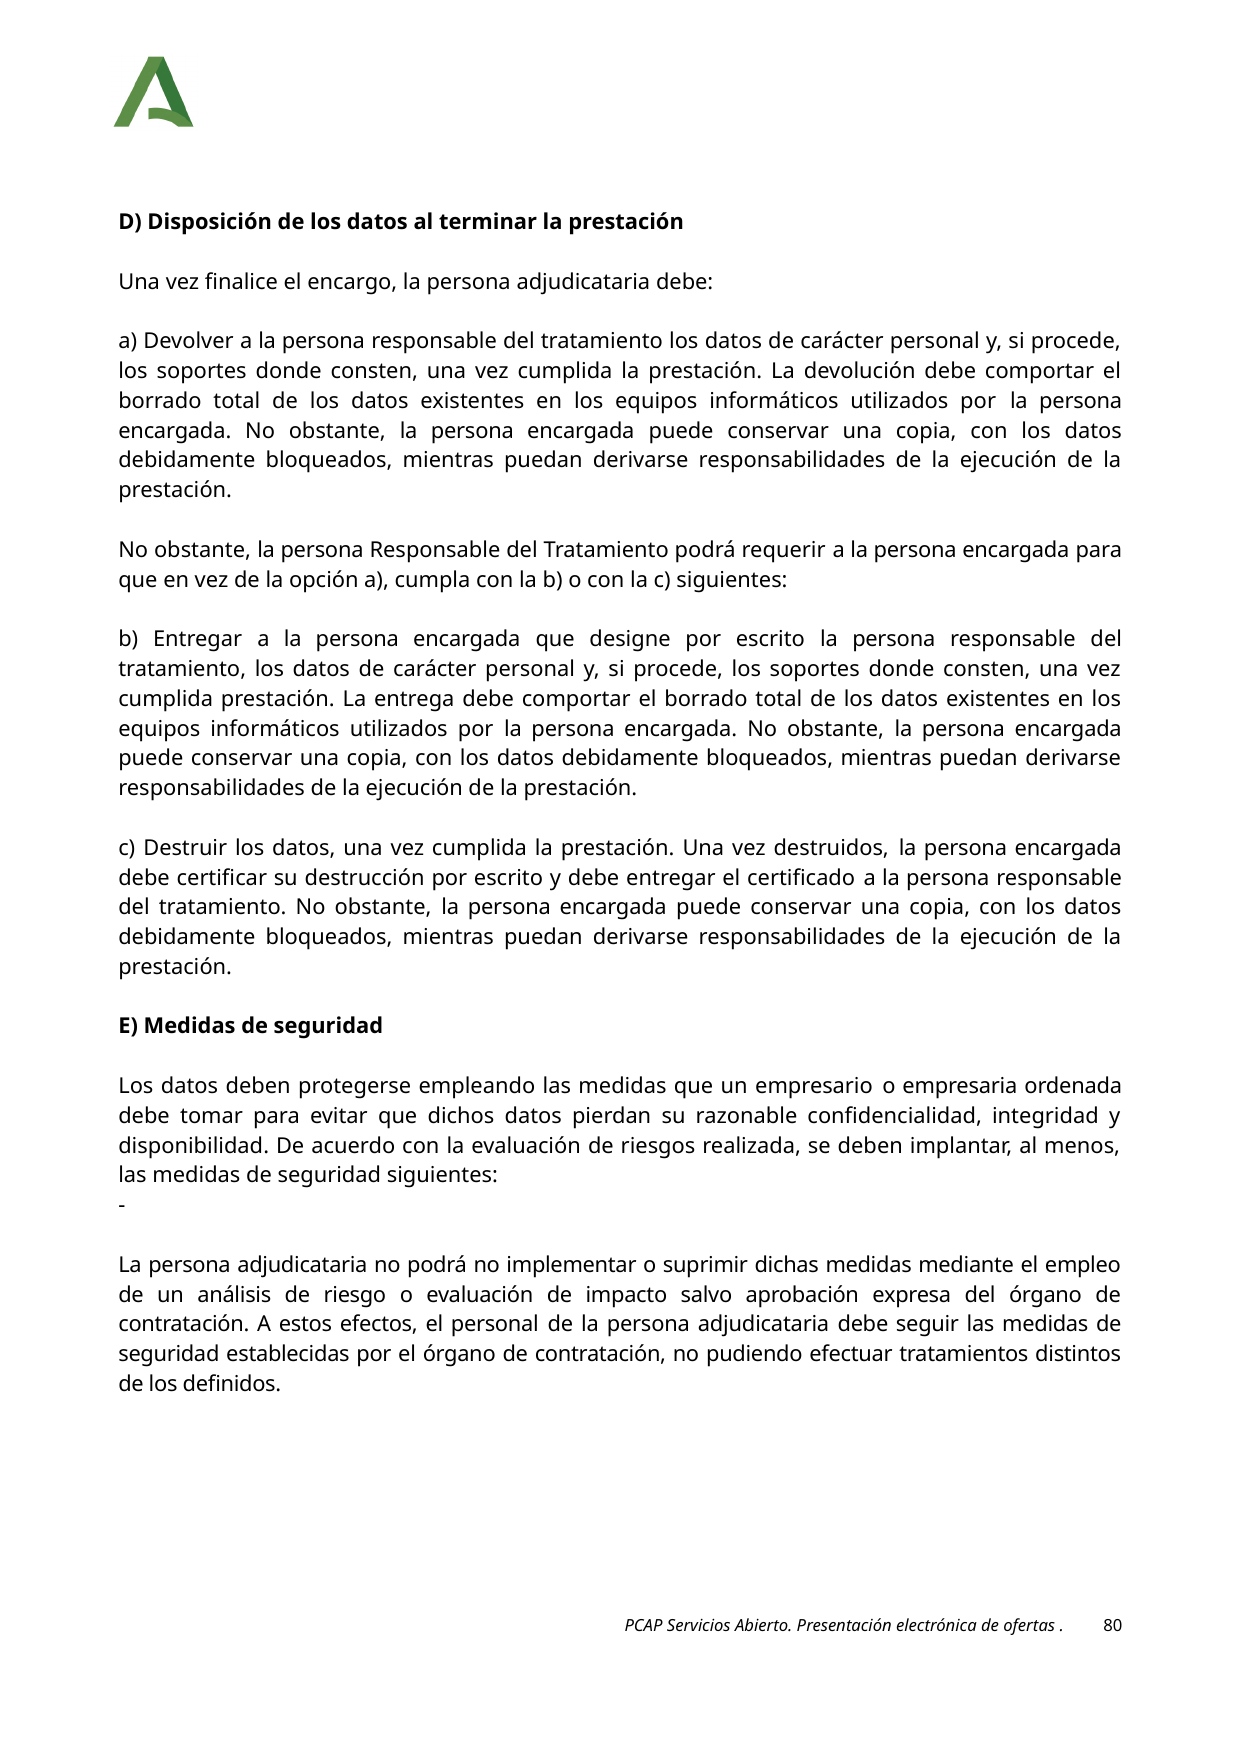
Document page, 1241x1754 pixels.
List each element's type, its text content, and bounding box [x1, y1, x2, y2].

text a) Devolver a la persona responsable del tratamiento los datos de carácter personal y, si procede, los soportes donde consten, una vez cumplida la prestación. La devolución debe comportar el borrado total de los datos existentes en los equipos informáticos utilizados por la persona encargada. No obstante, la persona encargada puede conservar una copia, con los datos debidamente bloqueados, mientras puedan derivarse responsabilidades de la ejecución de la prestación. [118, 325, 1122, 504]
text No obstante, la persona Responsable del Tratamiento podrá requerir a la persona encargada para que en vez de la opción a), cumpla con la b) o con la c) siguientes: [118, 534, 1122, 593]
text Los datos deben protegerse empleando las medidas que un empresario o empresaria ordenada debe tomar para evitar que dichos datos pierdan su razonable confidencialidad, integridad y disponibilidad. De acuerdo con la evaluación de riesgos realizada, se deben implantar, al menos, las medidas de seguridad siguientes: [118, 1070, 1122, 1189]
picture [109, 52, 198, 131]
text La persona adjudicataria no podrá no implementar o suprimir dichas medidas mediante el empleo de un análisis de riesgo o evaluación de impacto salvo aprobación expresa del órgano de contratación. A estos efectos, el personal de la persona adjudicataria debe seguir las medidas de seguridad establecidas por el órgano de contratación, no pudiendo efectuar tratamientos distintos de los definidos. [118, 1249, 1122, 1398]
text b) Entregar a la persona encargada que designe por escrito la persona responsable del tratamiento, los datos de carácter personal y, si procede, los soportes donde consten, una vez cumplida prestación. La entrega debe comportar el borrado total de los datos existentes en los equipos informáticos utilizados por la persona encargada. No obstante, la persona encargada puede conservar una copia, con los datos debidamente bloqueados, mientras puedan derivarse responsabilidades de la ejecución de la prestación. [118, 623, 1122, 802]
text D) Disposición de los datos al terminar la prestación [118, 206, 1122, 236]
text E) Medidas de seguridad [118, 1011, 1122, 1040]
text c) Destruir los datos, una vez cumplida la prestación. Una vez destruidos, la persona encargada debe certificar su destrucción por escrito y debe entregar el certificado a la persona responsable del tratamiento. No obstante, la persona encargada puede conservar una copia, con los datos debidamente bloqueados, mientras puedan derivarse responsabilidades de la ejecución de la prestación. [118, 832, 1122, 981]
text Una vez finalice el encargo, la persona adjudicataria debe: [118, 266, 1122, 296]
text - [118, 1189, 1122, 1219]
